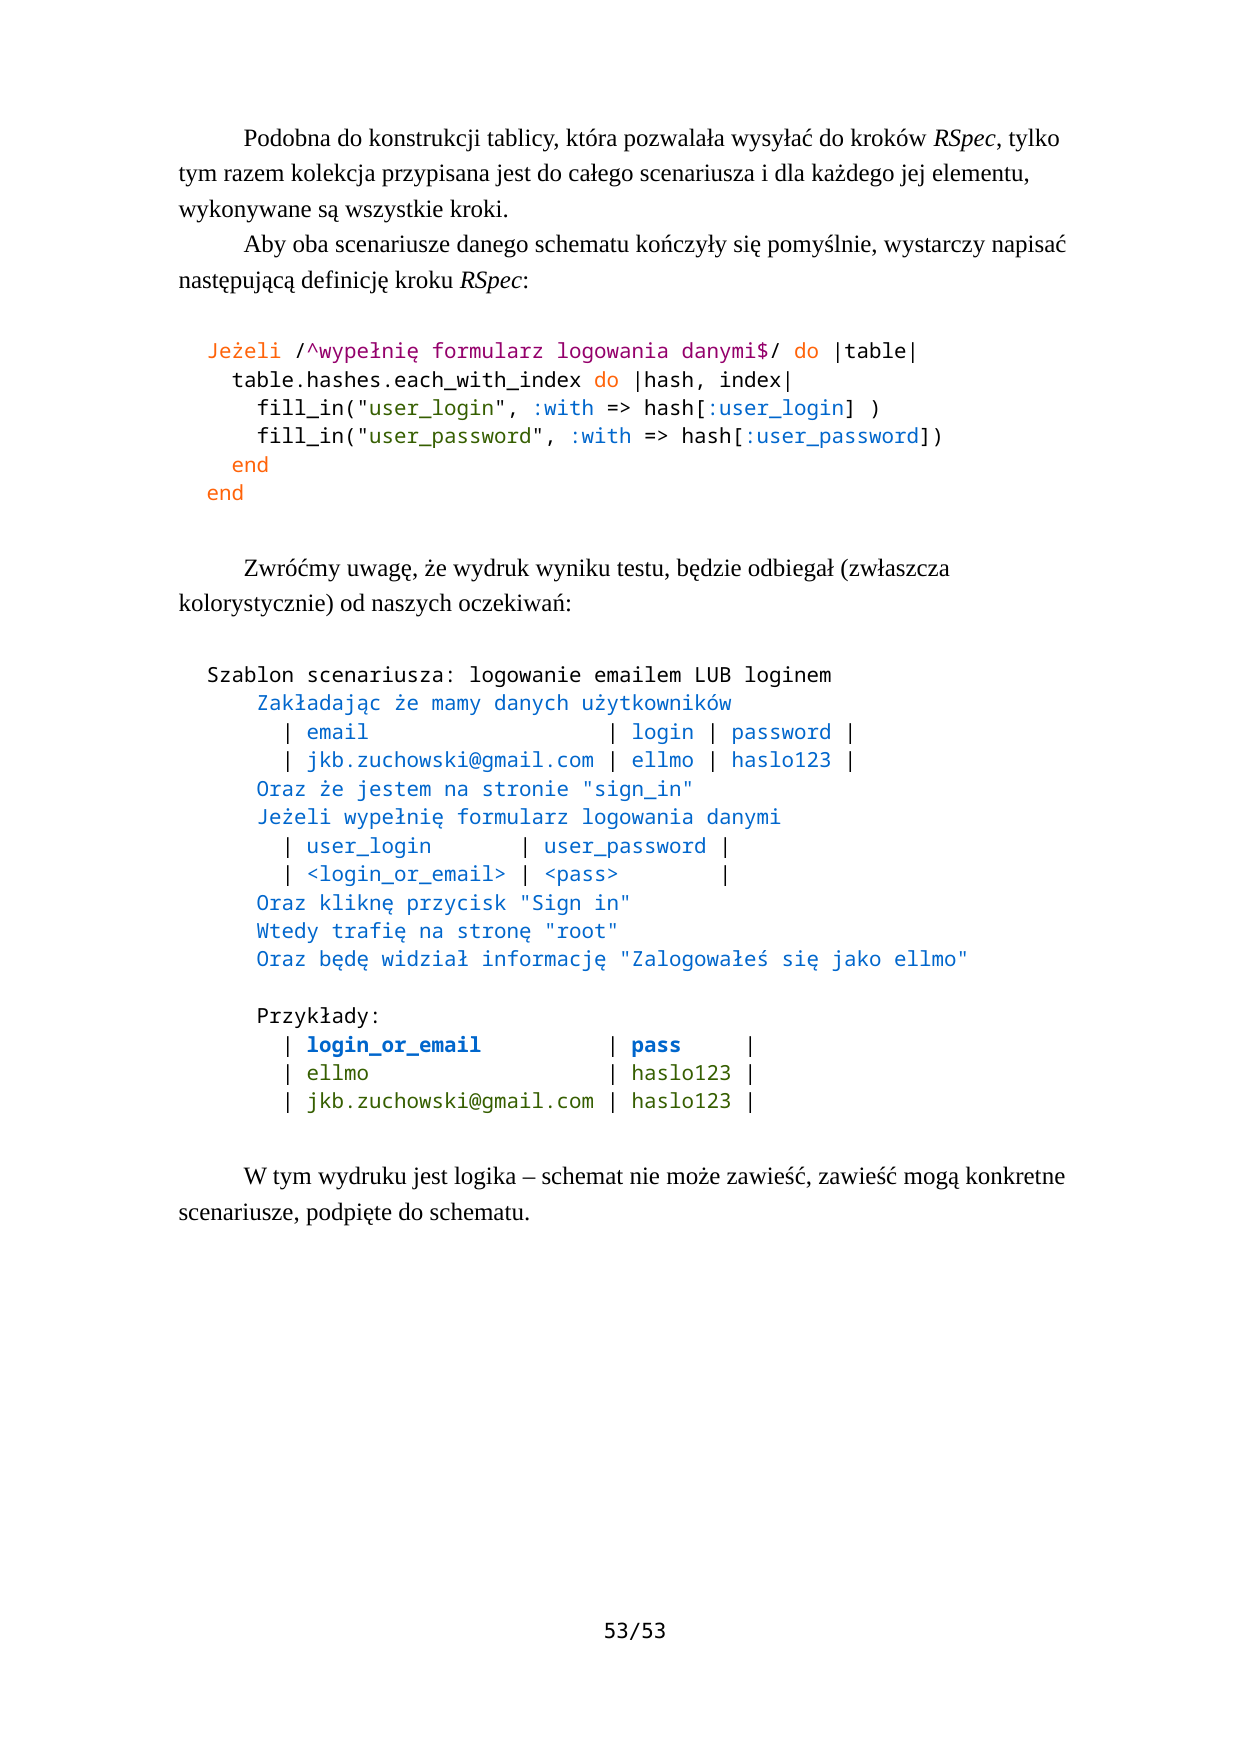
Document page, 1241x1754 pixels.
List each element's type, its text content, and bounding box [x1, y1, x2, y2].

text W tym wydruku jest logika – schemat nie może zawieść, zawieść mogą konkretne scenariusze, podpięte do schematu. [178, 1156, 1093, 1227]
table_header Jeżeli /^wypełnię formularz logowania danymi$/ do |table| table.hashes.each_with_index do |hash, index| fill_in("user_login", :with => hash[:user_login] ) fill_in("user_password", :with => hash[:user_password]) end end [177, 331, 1093, 513]
text Zwróćmy uwagę, że wydruk wyniku testu, będzie odbiegał (zwłaszcza kolorystycznie) od naszych oczekiwań: [178, 548, 1093, 619]
table_header Szablon scenariusza: logowanie emailem LUB loginem Zakładając że mamy danych użytkowników | email | login | password | | jkb.zuchowski@gmail.com | ellmo | haslo123 | Oraz że jestem na stronie "sign_in" Jeżeli wypełnię formularz logowania danymi | user_login | user_password | | <login_or_email> | <pass> | Oraz kliknę przycisk "Sign in" Wtedy trafię na stronę "root" Oraz będę widział informację "Zalogowałeś się jako ellmo" Przykłady: | login_or_email | pass | | ellmo | haslo123 | | jkb.zuchowski@gmail.com | haslo123 | [177, 654, 1093, 1121]
text Podobna do konstrukcji tablicy, która pozwalała wysyłać do kroków RSpec, tylko tym razem kolekcja przypisana jest do całego scenariusza i dla każdego jej elementu, wykonywane są wszystkie kroki. [178, 118, 1093, 224]
text Aby oba scenariusze danego schematu kończyły się pomyślnie, wystarczy napisać następującą definicję kroku RSpec: [178, 224, 1093, 295]
